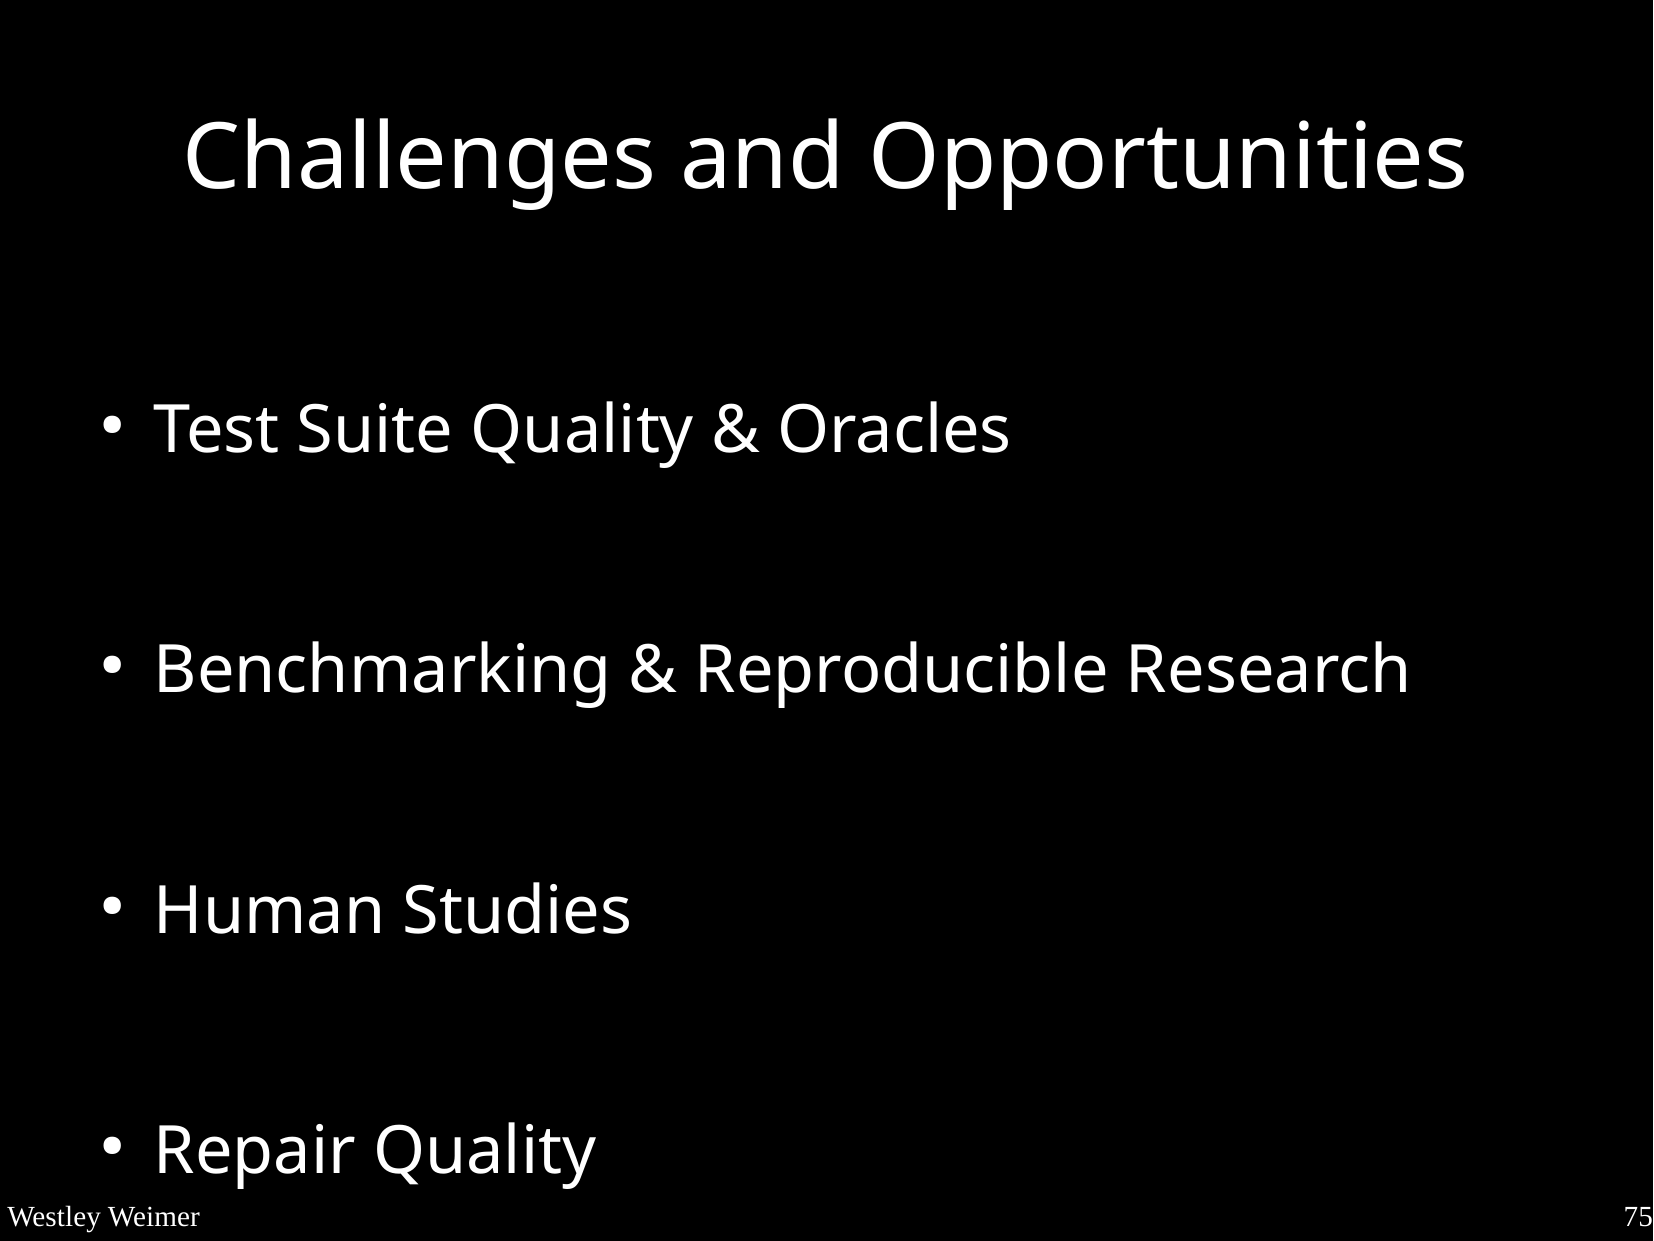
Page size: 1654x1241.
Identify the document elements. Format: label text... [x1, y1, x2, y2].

list Test Suite Quality & Oracles Benchmarking & Reproducible Research Human Studies Repair Quality [82, 260, 1571, 1088]
title Challenges and Opportunities [82, 49, 1571, 257]
